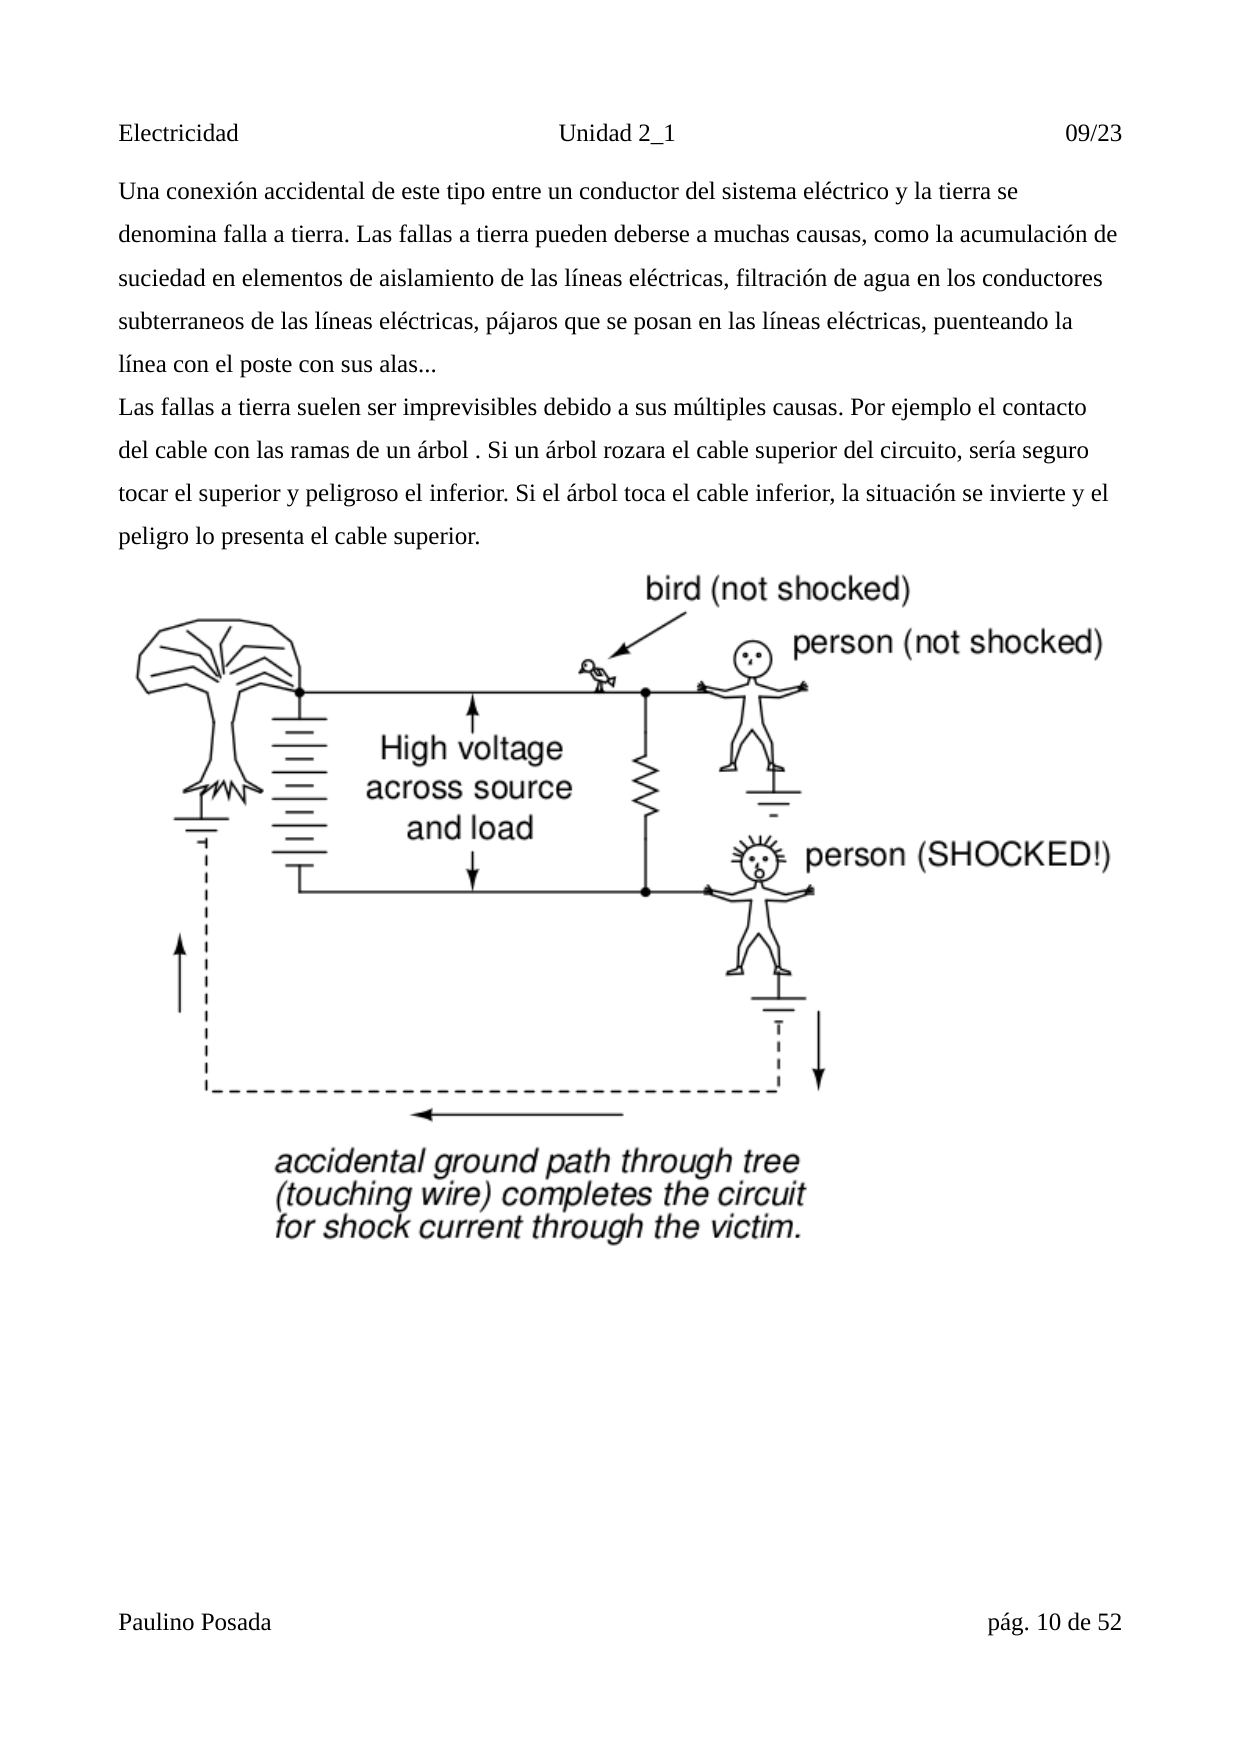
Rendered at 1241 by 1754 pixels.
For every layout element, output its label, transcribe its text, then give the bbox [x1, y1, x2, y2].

picture [121, 564, 1120, 1249]
text Las fallas a tierra suelen ser imprevisibles debido a sus múltiples causas. Por ejemplo el contacto del cable con las ramas de un árbol . Si un árbol rozara el cable superior del circuito, sería seguro tocar el superior y peligroso el inferior. Si el árbol toca el cable inferior, la situación se invierte y el peligro lo presenta el cable superior. [118, 392, 1122, 550]
text Una conexión accidental de este tipo entre un conductor del sistema eléctrico y la tierra se denomina falla a tierra. Las fallas a tierra pueden deberse a muchas causas, como la acumulación de suciedad en elementos de aislamiento de las líneas eléctricas, filtración de agua en los conductores subterraneos de las líneas eléctricas, pájaros que se posan en las líneas eléctricas, puenteando la línea con el poste con sus alas... [118, 176, 1122, 378]
